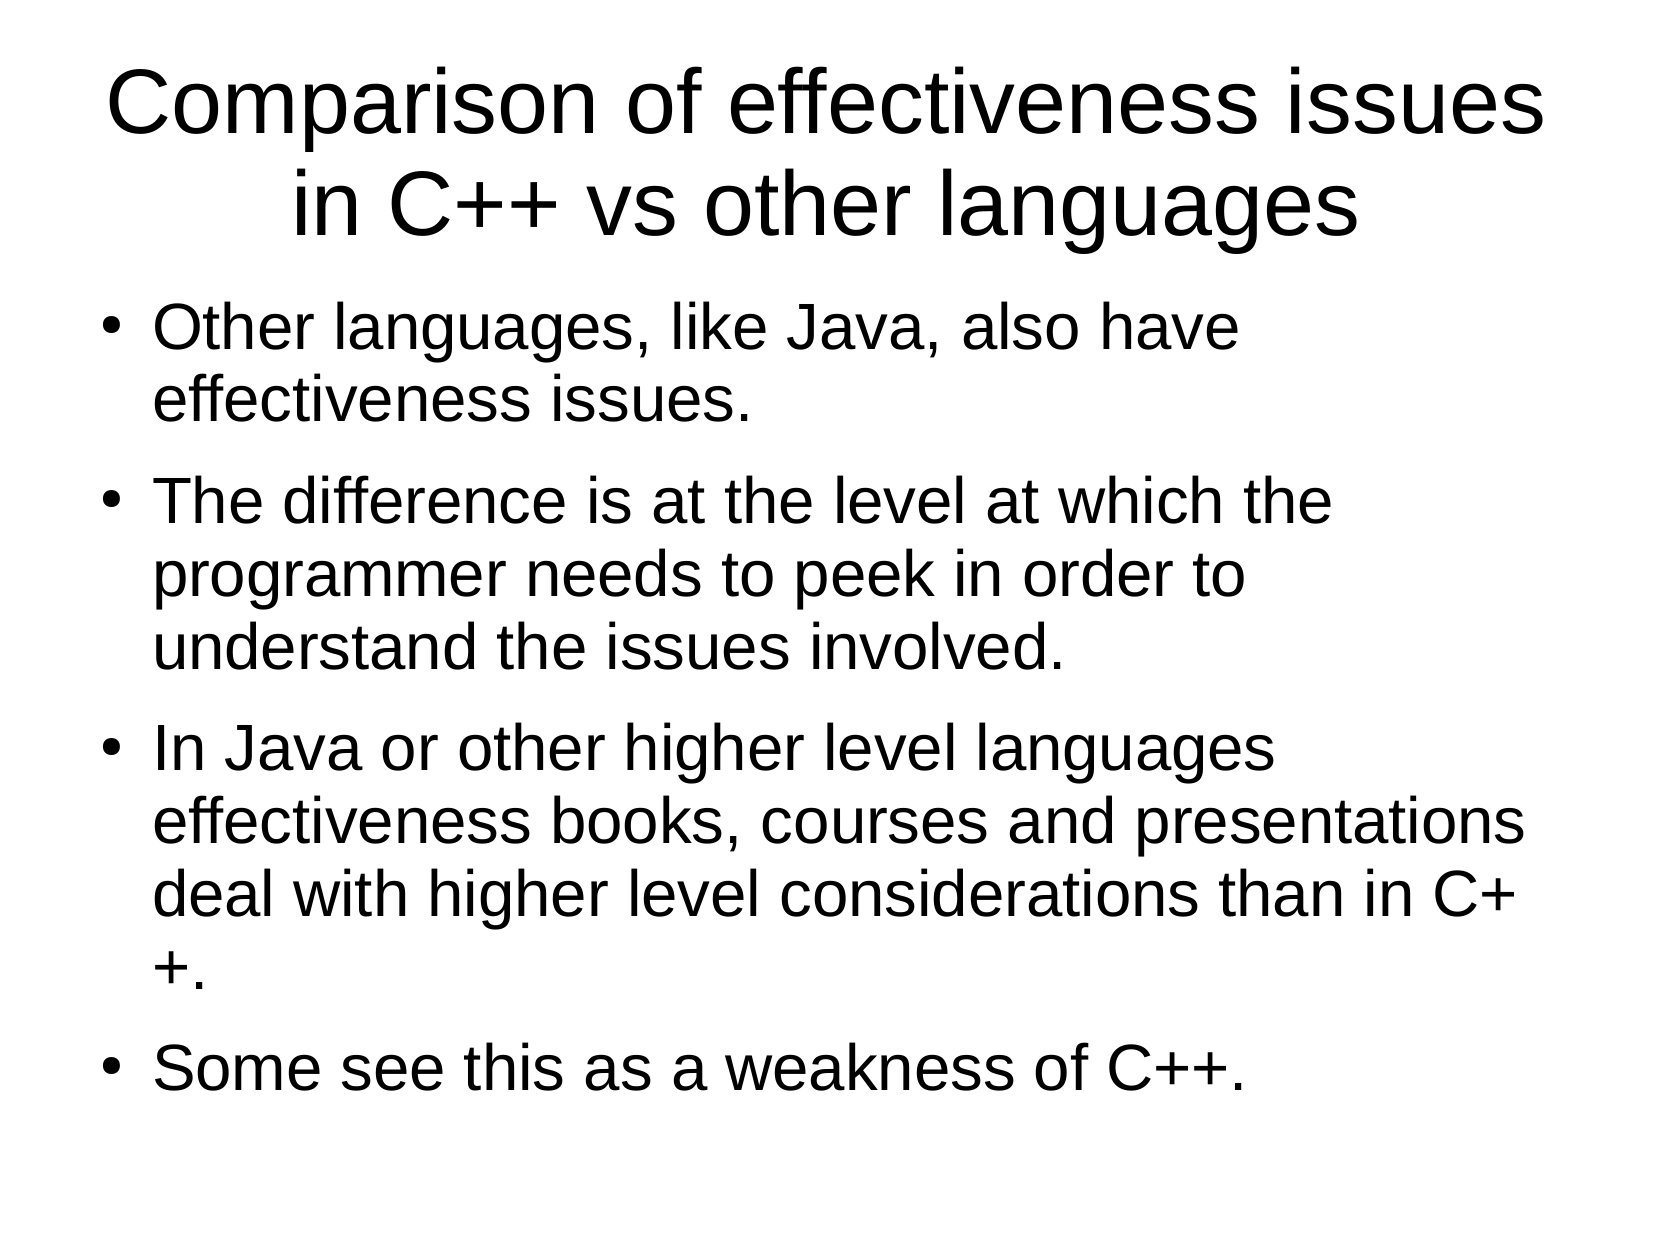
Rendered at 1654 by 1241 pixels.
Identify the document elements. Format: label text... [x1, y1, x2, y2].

list Other languages, like Java, also have effectiveness issues. The difference is at the level at which the programmer needs to peek in order to understand the issues involved. In Java or other higher level languages effectiveness books, courses and presentations deal with higher level considerations than in C++. Some see this as a weakness of C++. [82, 290, 1571, 1109]
title Comparison of effectiveness issues in C++ vs other languages [82, 49, 1571, 257]
